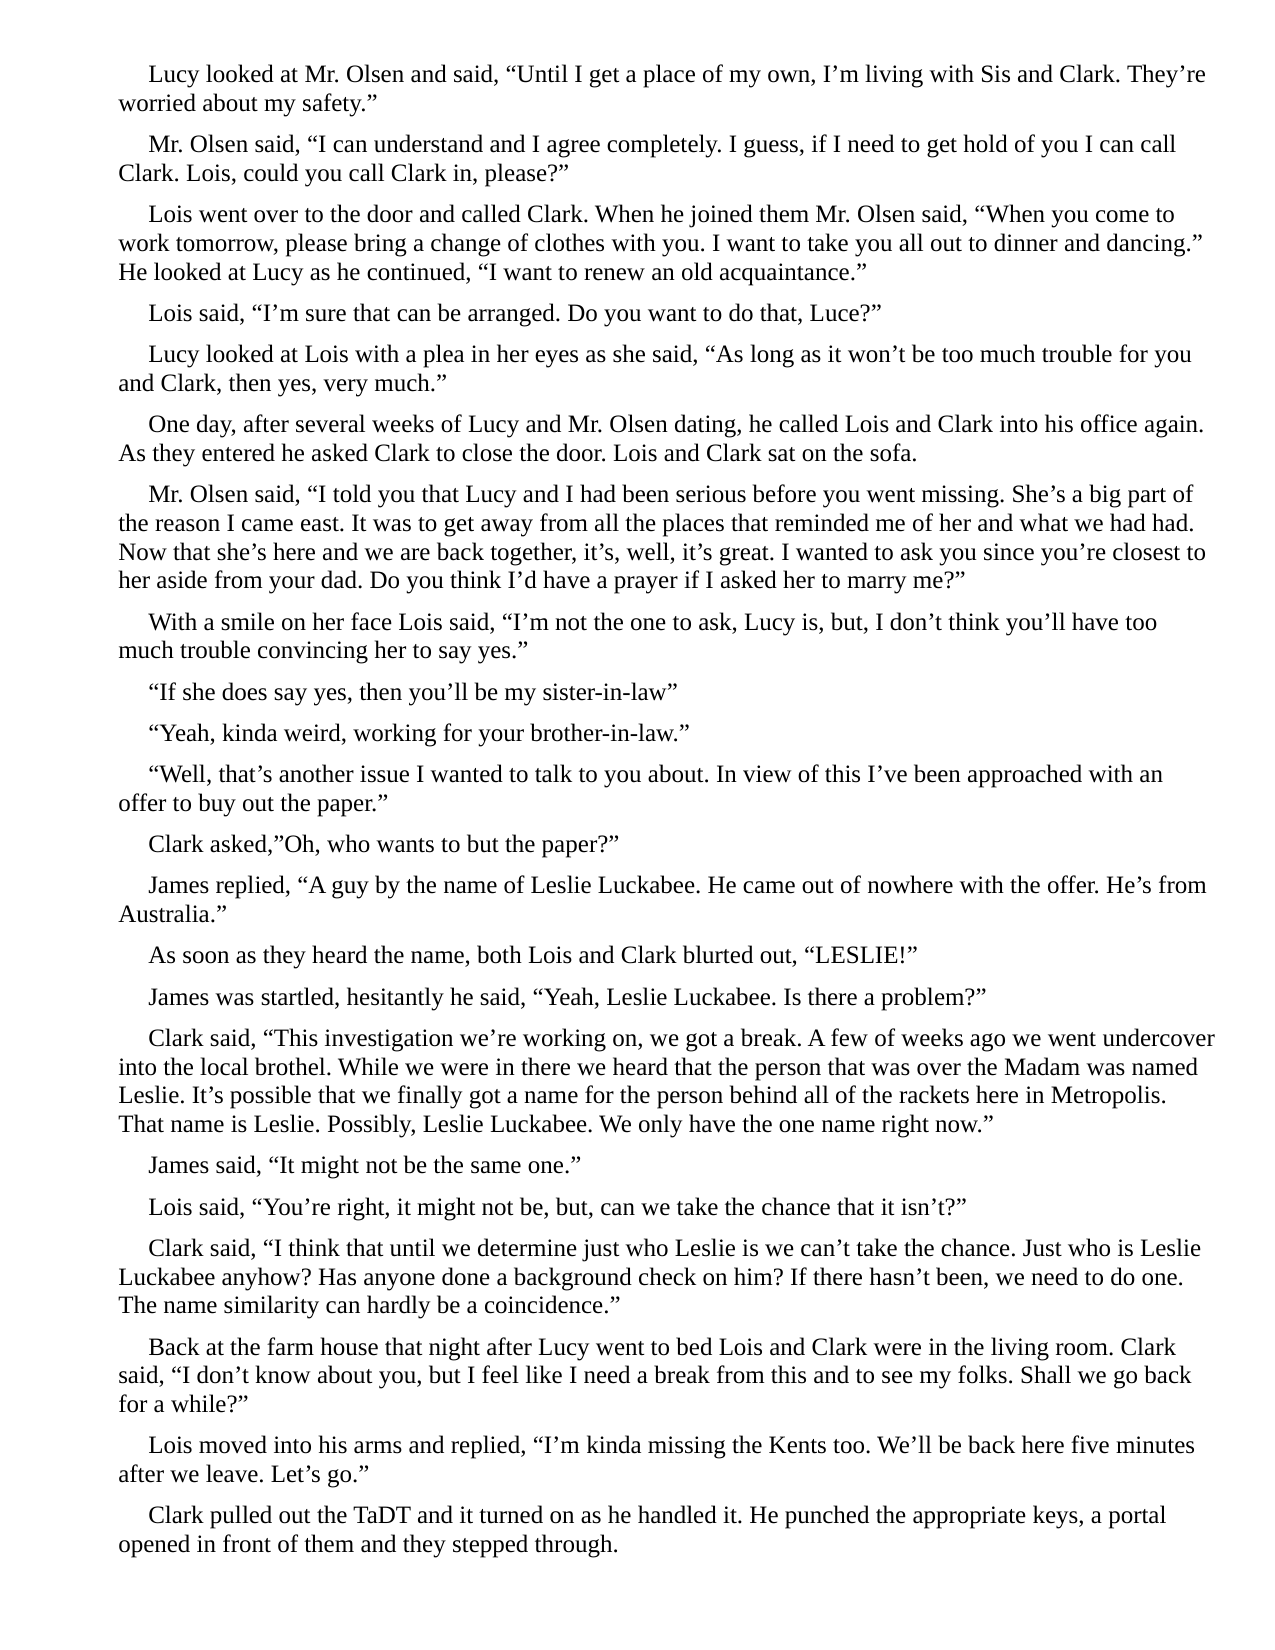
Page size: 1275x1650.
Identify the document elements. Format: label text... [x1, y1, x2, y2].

text Mr. Olsen said, “I can understand and I agree completely. I guess, if I need to get hold of you I can call Clark. Lois, could you call Clark in, please?” [118, 129, 1216, 187]
text With a smile on her face Lois said, “I’m not the one to ask, Lucy is, but, I don’t think you’ll have too much trouble convincing her to say yes.” [118, 607, 1216, 664]
text Clark said, “This investigation we’re working on, we got a break. A few of weeks ago we went undercover into the local brothel. While we were in there we heard that the person that was over the Madam was named Leslie. It’s possible that we finally got a name for the person behind all of the rackets here in Metropolis. That name is Leslie. Possibly, Leslie Luckabee. We only have the one name right now.” [118, 1023, 1216, 1138]
text James was startled, hesitantly he said, “Yeah, Leslie Luckabee. Is there a problem?” [118, 982, 1216, 1010]
text Lucy looked at Mr. Olsen and said, “Until I get a place of my own, I’m living with Sis and Clark. They’re worried about my safety.” [118, 59, 1216, 117]
text Clark said, “I think that until we determine just who Leslie is we can’t take the chance. Just who is Leslie Luckabee anyhow? Has anyone done a background check on him? If there hasn’t been, we need to do one. The name similarity can hardly be a coincidence.” [118, 1233, 1216, 1319]
text Mr. Olsen said, “I told you that Lucy and I had been serious before you went missing. She’s a big part of the reason I came east. It was to get away from all the places that reminded me of her and what we had had. Now that she’s here and we are back together, it’s, well, it’s great. I wanted to ask you since you’re closest to her aside from your dad. Do you think I’d have a prayer if I asked her to marry me?” [118, 479, 1216, 594]
text Lois moved into his arms and replied, “I’m kinda missing the Kents too. We’ll be back here five minutes after we leave. Let’s go.” [118, 1430, 1216, 1488]
text Lois went over to the door and called Clark. When he joined them Mr. Olsen said, “When you come to work tomorrow, please bring a change of clothes with you. I want to take you all out to dinner and dancing.” He looked at Lucy as he continued, “I want to renew an old acquaintance.” [118, 199, 1216, 285]
text Lois said, “I’m sure that can be arranged. Do you want to do that, Luce?” [118, 298, 1216, 327]
text Lucy looked at Lois with a plea in her eyes as she said, “As long as it won’t be too much trouble for you and Clark, then yes, very much.” [118, 339, 1216, 397]
text One day, after several weeks of Lucy and Mr. Olsen dating, he called Lois and Clark into his office again. As they entered he asked Clark to close the door. Lois and Clark sat on the sofa. [118, 409, 1216, 467]
text Lois said, “You’re right, it might not be, but, can we take the chance that it isn’t?” [118, 1192, 1216, 1220]
text James said, “It might not be the same one.” [118, 1150, 1216, 1179]
text As soon as they heard the name, both Lois and Clark blurted out, “LESLIE!” [118, 940, 1216, 969]
text Clark asked,”Oh, who wants to but the paper?” [118, 829, 1216, 858]
text “Well, that’s another issue I wanted to talk to you about. In view of this I’ve been approached with an offer to buy out the paper.” [118, 759, 1216, 817]
text “If she does say yes, then you’ll be my sister-in-law” [118, 677, 1216, 705]
text “Yeah, kinda weird, working for your brother-in-law.” [118, 718, 1216, 747]
text Back at the farm house that night after Lucy went to bed Lois and Clark were in the living room. Clark said, “I don’t know about you, but I feel like I need a break from this and to see my folks. Shall we go back for a while?” [118, 1332, 1216, 1418]
text James replied, “A guy by the name of Leslie Luckabee. He came out of nowhere with the offer. He’s from Australia.” [118, 870, 1216, 928]
text Clark pulled out the TaDT and it turned on as he handled it. He punched the appropriate keys, a portal opened in front of them and they stepped through. [118, 1500, 1216, 1558]
